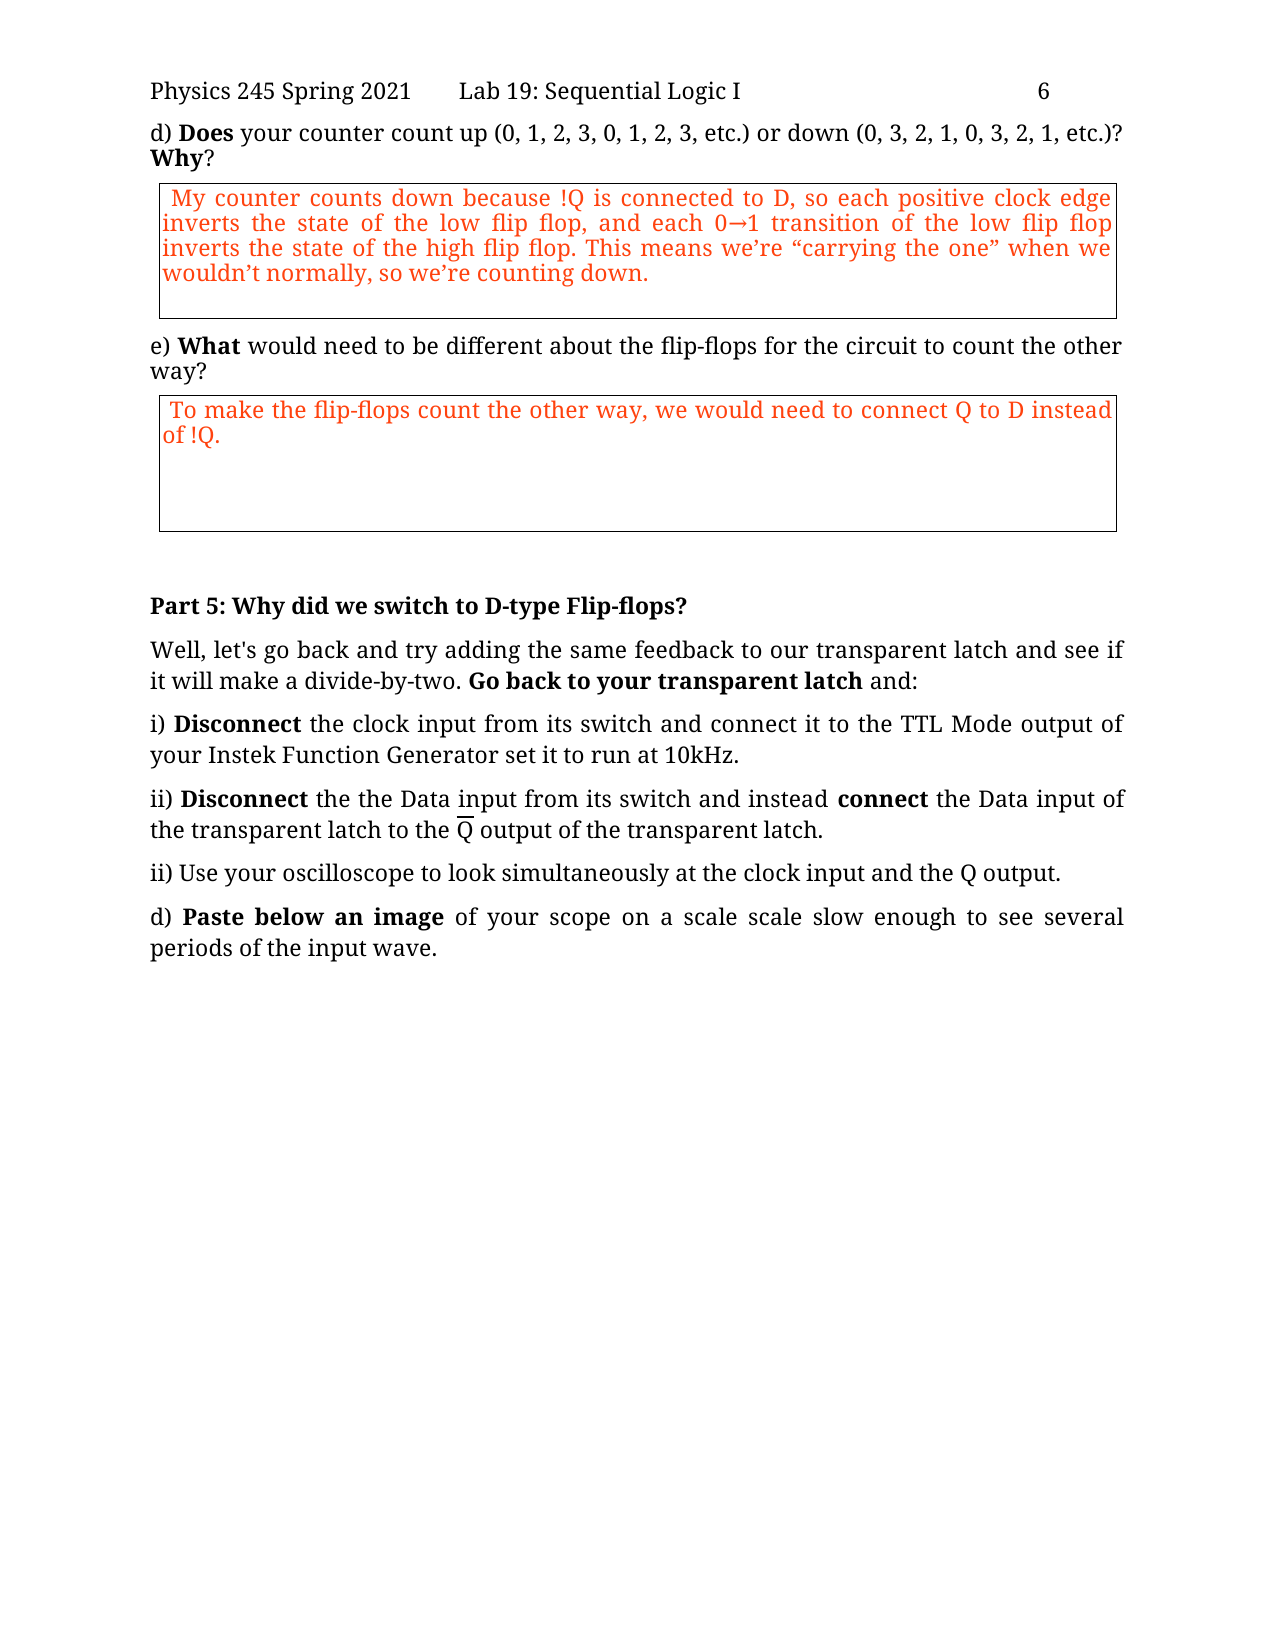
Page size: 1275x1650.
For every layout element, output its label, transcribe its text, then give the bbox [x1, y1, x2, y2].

text i) Disconnect the clock input from its switch and connect it to the TTL Mode output of your Instek Function Generator set it to run at 10kHz. [150, 708, 1125, 770]
text ii) Disconnect the the Data input from its switch and instead connect the Data input of the transparent latch to the Q output of the transparent latch. [150, 783, 1125, 845]
text My counter counts down because !Q is connected to D, so each positive clock edge inverts the state of the low flip flop, and each 0→1 transition of the low flip flop inverts the state of the high flip flop. This means we’re “carrying the one” when we wouldn’t normally, so we’re counting down. [162, 186, 1113, 286]
text Well, let's go back and try adding the same feedback to our transparent latch and see if it will make a divide-by-two. Go back to your transparent latch and: [150, 634, 1125, 696]
text To make the flip-flops count the other way, we would need to connect Q to D instead of !Q. [162, 398, 1113, 448]
text d) Paste below an image of your scope on a scale scale slow enough to see several periods of the input wave. [150, 901, 1125, 963]
text e) What would need to be different about the flip-flops for the circuit to count the other way? [150, 334, 1125, 384]
text ii) Use your oscilloscope to look simultaneously at the clock input and the Q output. [150, 857, 1125, 888]
text d) Does your counter count up (0, 1, 2, 3, 0, 1, 2, 3, etc.) or down (0, 3, 2, 1, 0, 3, 2, 1, etc.)? Why? [150, 122, 1125, 172]
text Part 5: Why did we switch to D-type Flip-flops? [150, 590, 1125, 621]
